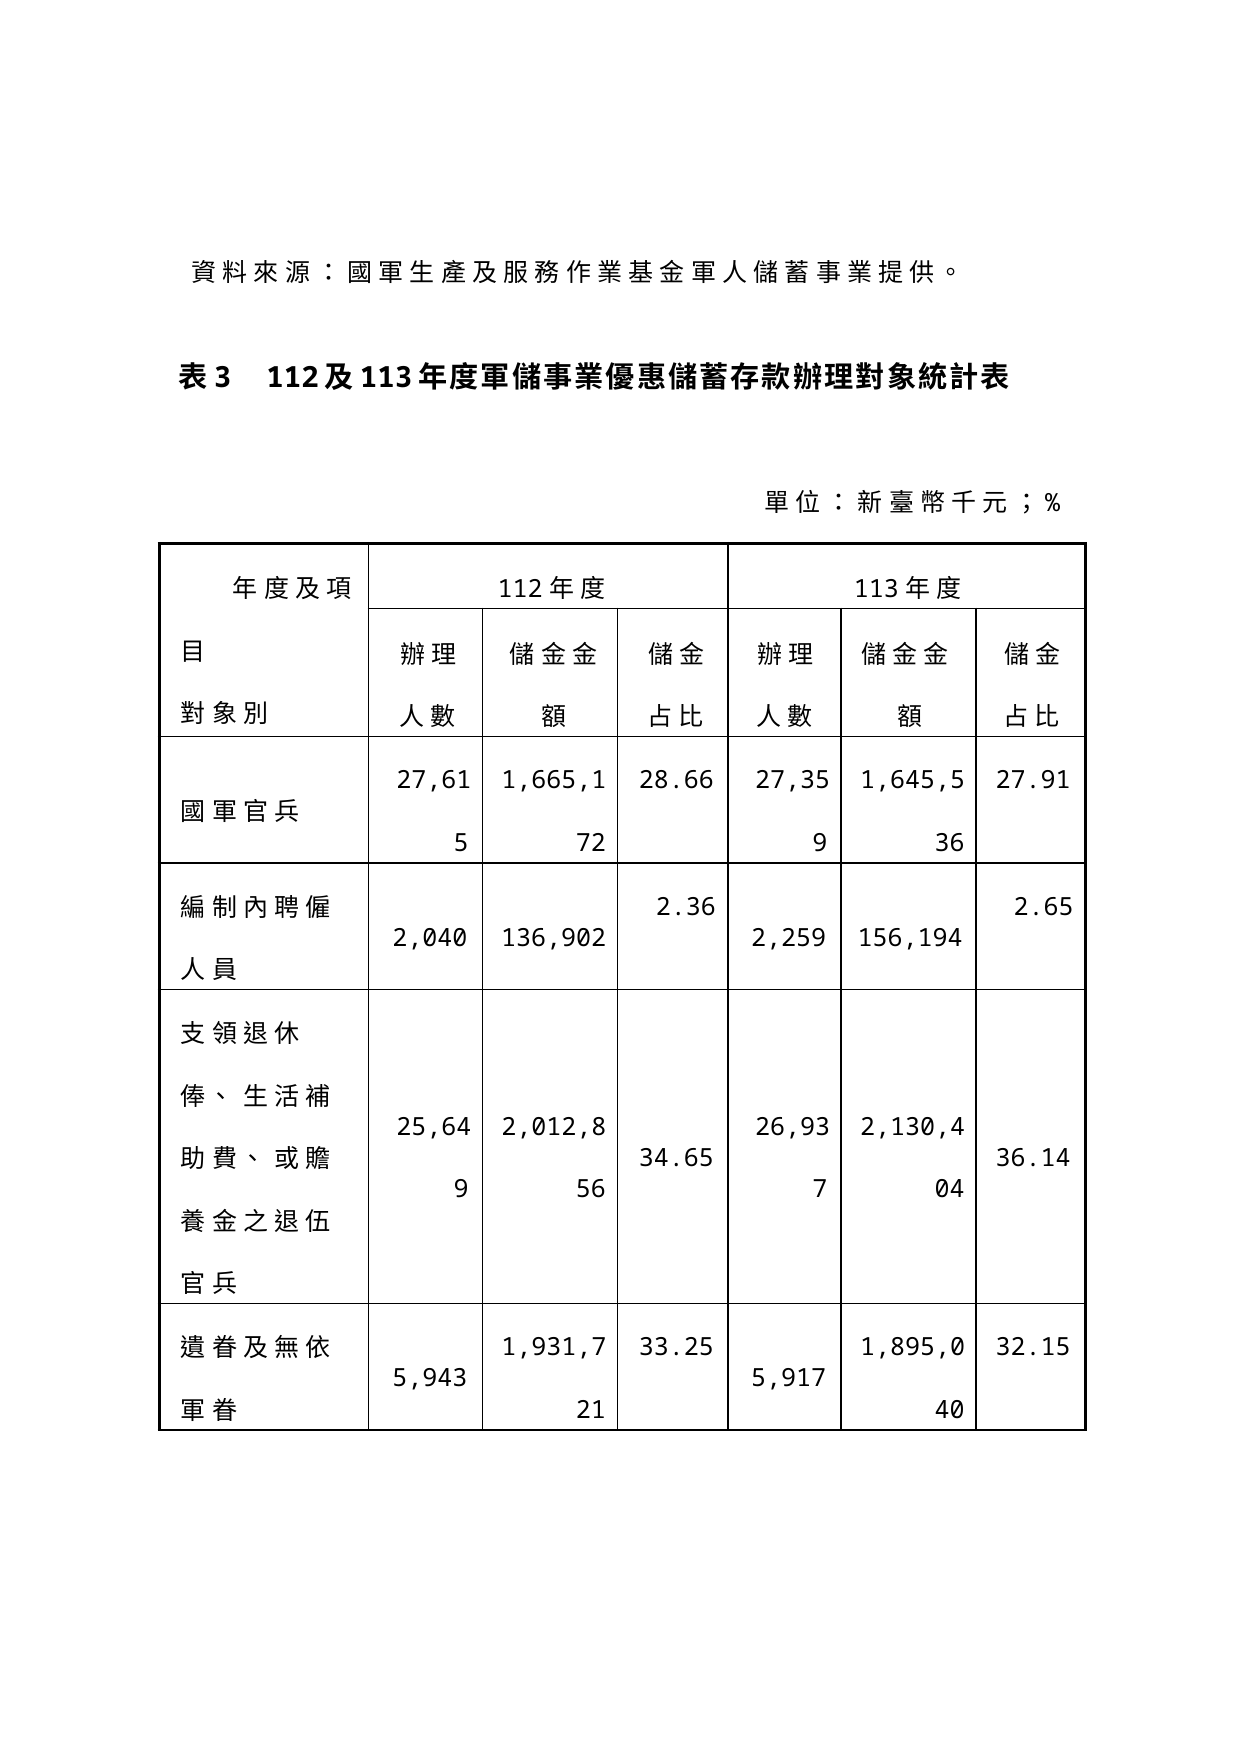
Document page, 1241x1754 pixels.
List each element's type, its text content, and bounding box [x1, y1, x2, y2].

table_cell 25,649 [369, 990, 482, 1303]
table_cell 1,895,040 [842, 1304, 975, 1429]
table_cell 156,194 [842, 864, 975, 989]
table_header 年度及項目 對象別 [161, 545, 368, 736]
table_header 113年度 [729, 545, 1084, 607]
table_cell 136,902 [483, 864, 617, 989]
table_cell 2,012,856 [483, 990, 617, 1303]
table_cell 5,943 [369, 1304, 482, 1429]
text 資料來源：國軍生產及服務作業基金軍人儲蓄事業提供。 [177, 229, 1063, 292]
table_cell 編制內聘僱人員 [161, 864, 368, 989]
table_cell 1,645,536 [842, 737, 975, 862]
table_cell 支領退休俸、生活補助費、或贍養金之退伍官兵 [161, 990, 368, 1303]
table_cell 1,665,172 [483, 737, 617, 862]
table_cell 32.15 [977, 1304, 1084, 1429]
table_cell 2,259 [729, 864, 840, 989]
table_cell 遺眷及無依軍眷 [161, 1304, 368, 1429]
table_cell 辦理人數 [369, 609, 482, 736]
text 表3 112及113年度軍儲事業優惠儲蓄存款辦理對象統計表 [148, 292, 1063, 417]
table_cell 36.14 [977, 990, 1084, 1303]
table_cell 34.65 [618, 990, 727, 1303]
table_cell 儲金占比 [618, 609, 727, 736]
table_cell 1,931,721 [483, 1304, 617, 1429]
table_cell 27.91 [977, 737, 1084, 862]
table_cell 儲金金額 [483, 609, 617, 736]
text 單位：新臺幣千元；% [148, 417, 1063, 542]
table_cell 2,040 [369, 864, 482, 989]
table_cell 辦理人數 [729, 609, 840, 736]
table_cell 28.66 [618, 737, 727, 862]
table_cell 2.36 [618, 864, 727, 989]
table_cell 國軍官兵 [161, 737, 368, 862]
table_cell 5,917 [729, 1304, 840, 1429]
table_cell 26,937 [729, 990, 840, 1303]
table_cell 2,130,404 [842, 990, 975, 1303]
table_cell 儲金金額 [842, 609, 975, 736]
table_cell 儲金占比 [977, 609, 1084, 736]
table_cell 27,615 [369, 737, 482, 862]
table_cell 27,359 [729, 737, 840, 862]
table_cell 33.25 [618, 1304, 727, 1429]
table_header 112年度 [369, 545, 727, 607]
table_cell 2.65 [977, 864, 1084, 989]
